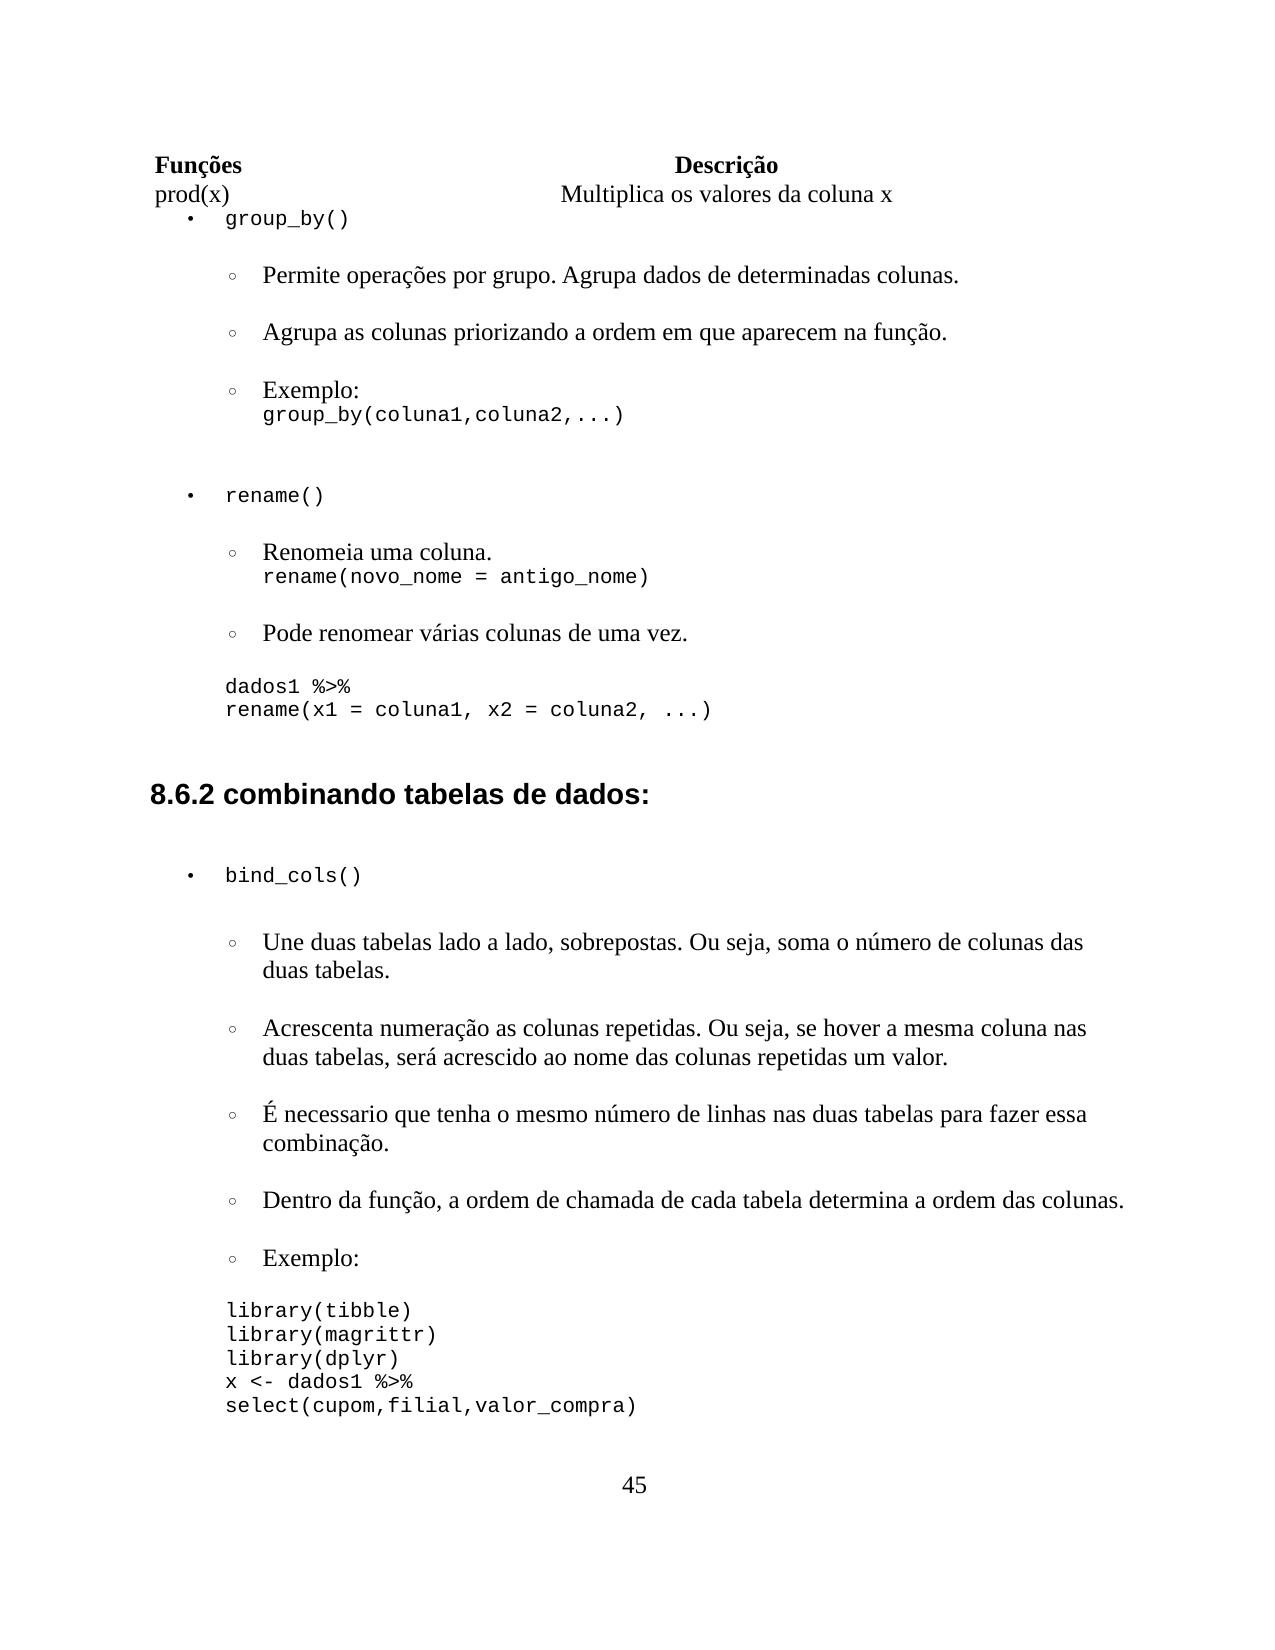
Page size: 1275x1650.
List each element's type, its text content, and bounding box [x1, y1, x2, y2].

list Exemplo: [225, 1243, 1125, 1301]
list Acrescenta numeração as colunas repetidas. Ou seja, se hover a mesma coluna nas duas tabelas, será acrescido ao nome das colunas repetidas um valor. [225, 1013, 1125, 1099]
list rename(x1 = coluna1, x2 = coluna2, ...) [187, 699, 1125, 723]
list Agrupa as colunas priorizando a ordem em que aparecem na função. [225, 317, 1125, 375]
list Renomeia uma coluna. rename(novo_nome = antigo_nome) [225, 537, 1125, 618]
list library(dplyr) [187, 1348, 1125, 1371]
list library(tibble) [187, 1301, 1125, 1324]
list Dentro da função, a ordem de chamada de cada tabela determina a ordem das colunas. [225, 1186, 1125, 1243]
subtitle 8.6.2 combinando tabelas de dados: [150, 777, 1125, 844]
list rename() [187, 485, 1125, 537]
table_header Funções [150, 150, 328, 179]
list bind_cols() [187, 865, 1125, 918]
table_cell prod(x) [150, 179, 328, 207]
list Une duas tabelas lado a lado, sobrepostas. Ou seja, soma o número de colunas das duas tabelas. [225, 927, 1125, 1013]
list Permite operações por grupo. Agrupa dados de determinadas colunas. [225, 260, 1125, 317]
list group_by() [187, 207, 1125, 260]
list É necessario que tenha o mesmo número de linhas nas duas tabelas para fazer essa combinação. [225, 1099, 1125, 1186]
list select(cupom,filial,valor_compra) [187, 1395, 1125, 1419]
list Pode renomear várias colunas de uma vez. [225, 618, 1125, 676]
table_header Descrição [328, 150, 1125, 179]
list x <- dados1 %>% [187, 1371, 1125, 1395]
list dados1 %>% [187, 676, 1125, 699]
list library(magrittr) [187, 1324, 1125, 1348]
table_cell Multiplica os valores da coluna x [328, 179, 1125, 207]
list Exemplo: group_by(coluna1,coluna2,...) [225, 375, 1125, 456]
